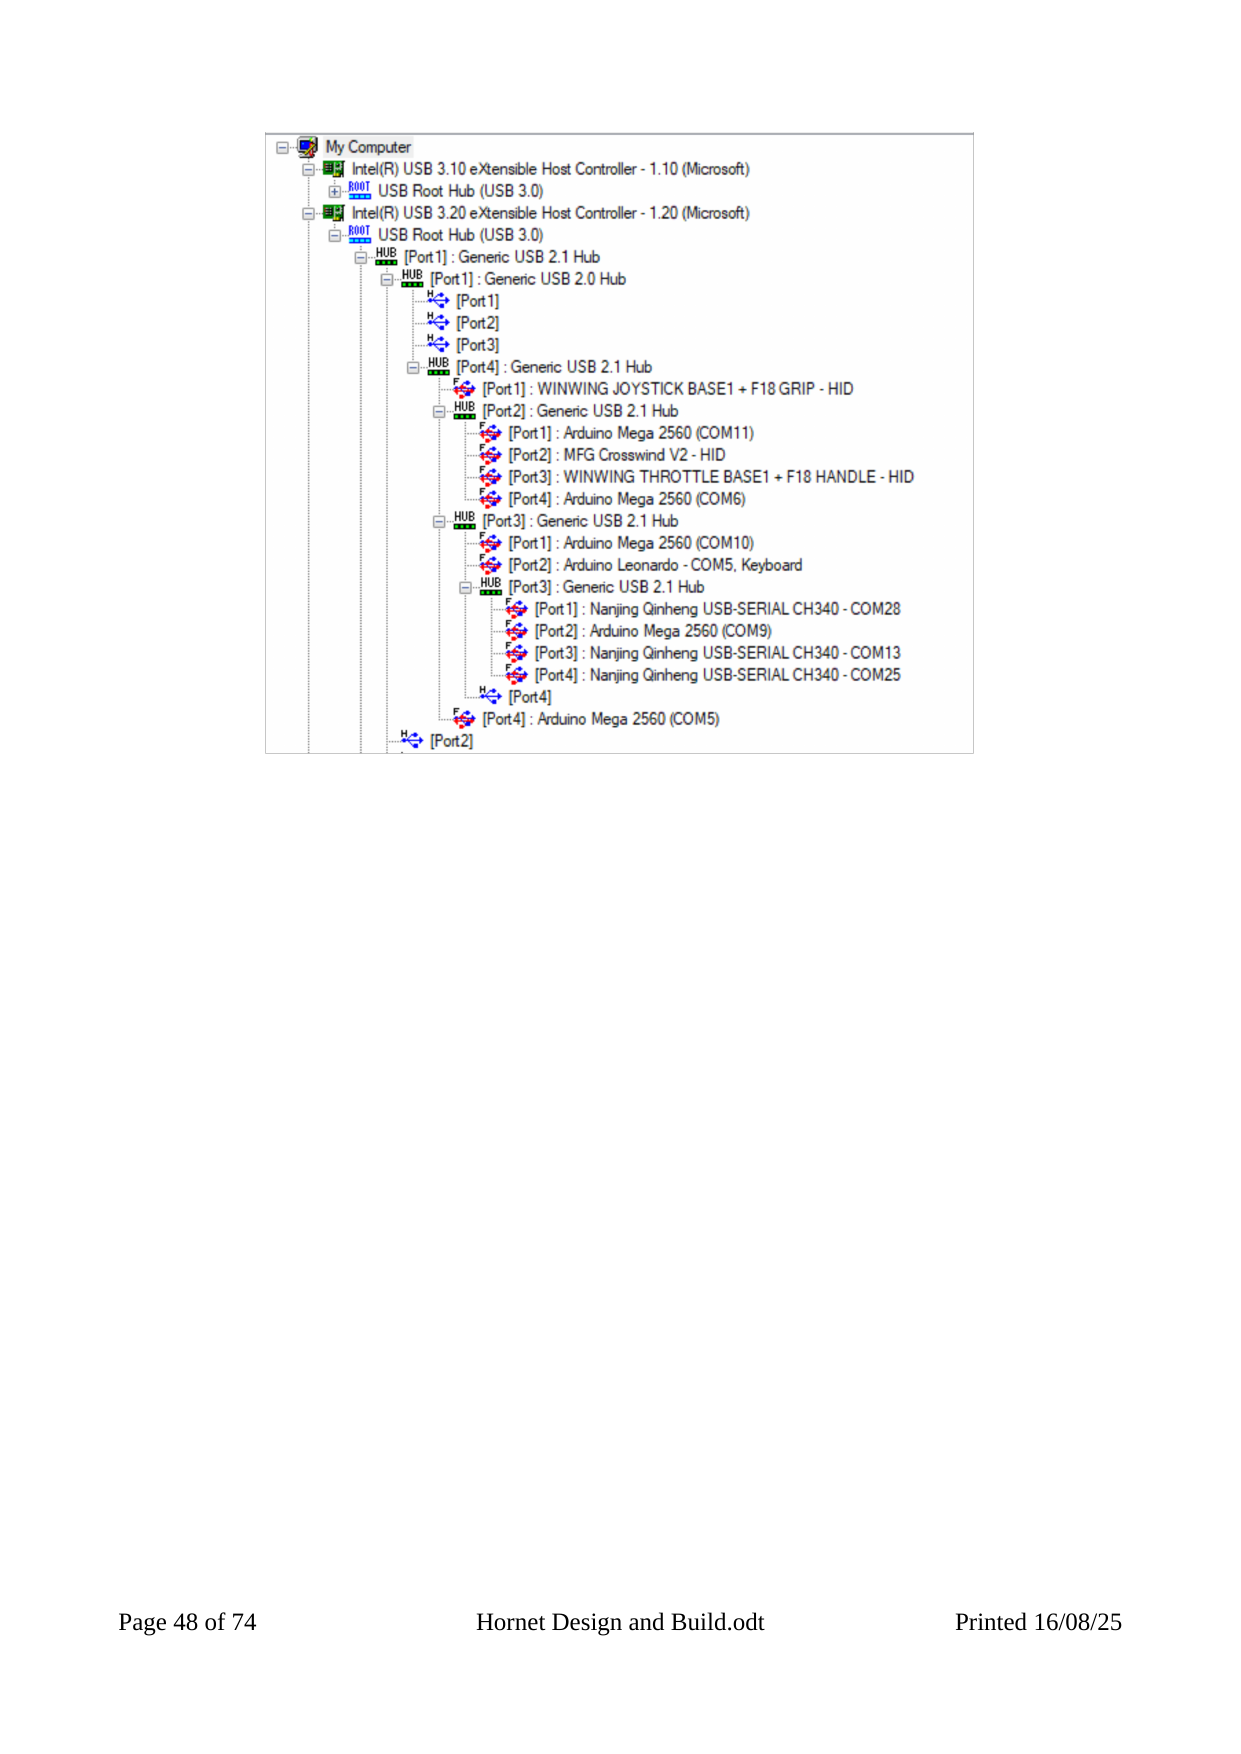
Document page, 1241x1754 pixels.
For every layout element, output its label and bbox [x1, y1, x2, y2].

picture [252, 118, 988, 767]
